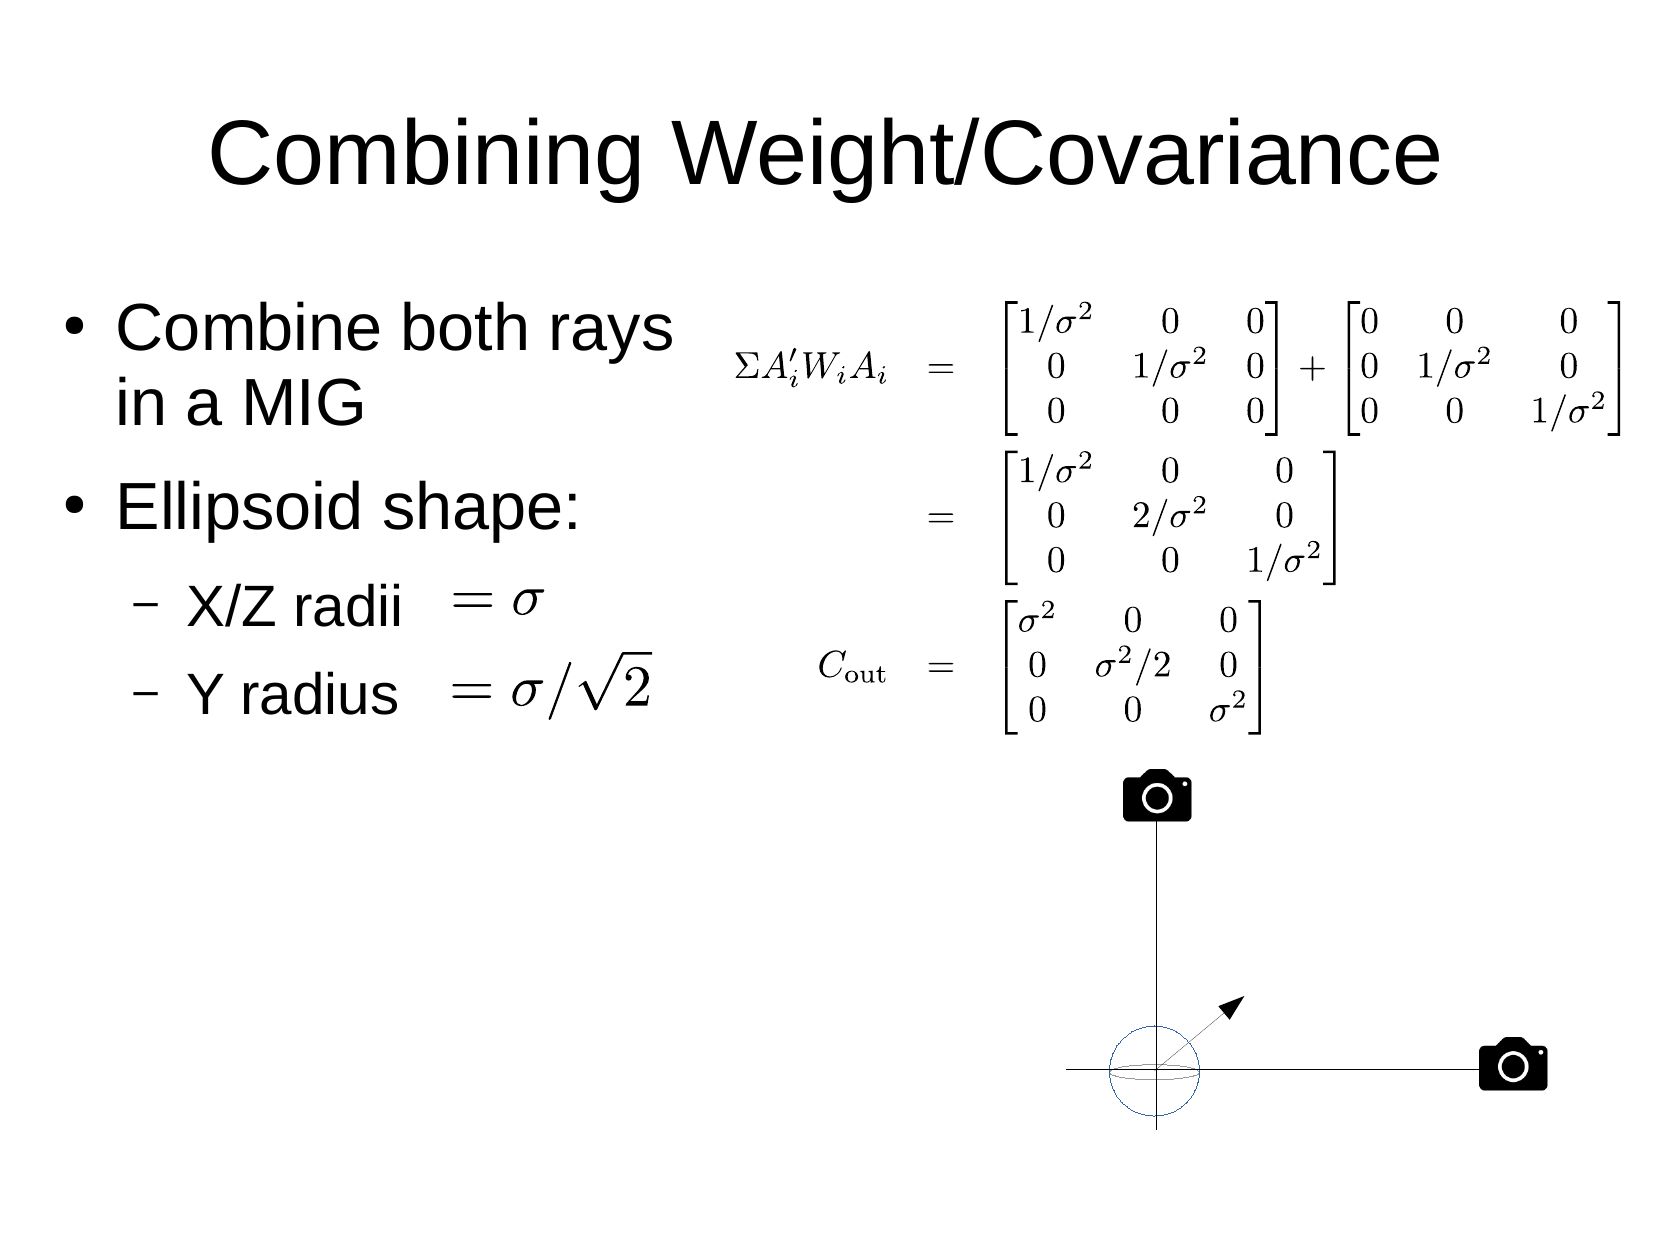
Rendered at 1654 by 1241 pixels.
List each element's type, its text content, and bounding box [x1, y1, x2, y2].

text_box [449, 652, 653, 721]
title Combining Weight/Covariance [82, 49, 1571, 257]
picture [1471, 1021, 1555, 1106]
text_box [733, 301, 1633, 735]
text_box [450, 589, 547, 616]
picture [1115, 753, 1199, 837]
text_box [1157, 1070, 1199, 1080]
text_box [1159, 1064, 1196, 1069]
text_box [1113, 1064, 1156, 1069]
text_box [1110, 1070, 1156, 1080]
list Combine both rays in a MIG Ellipsoid shape: X/Z radii Y radius [45, 290, 706, 1010]
